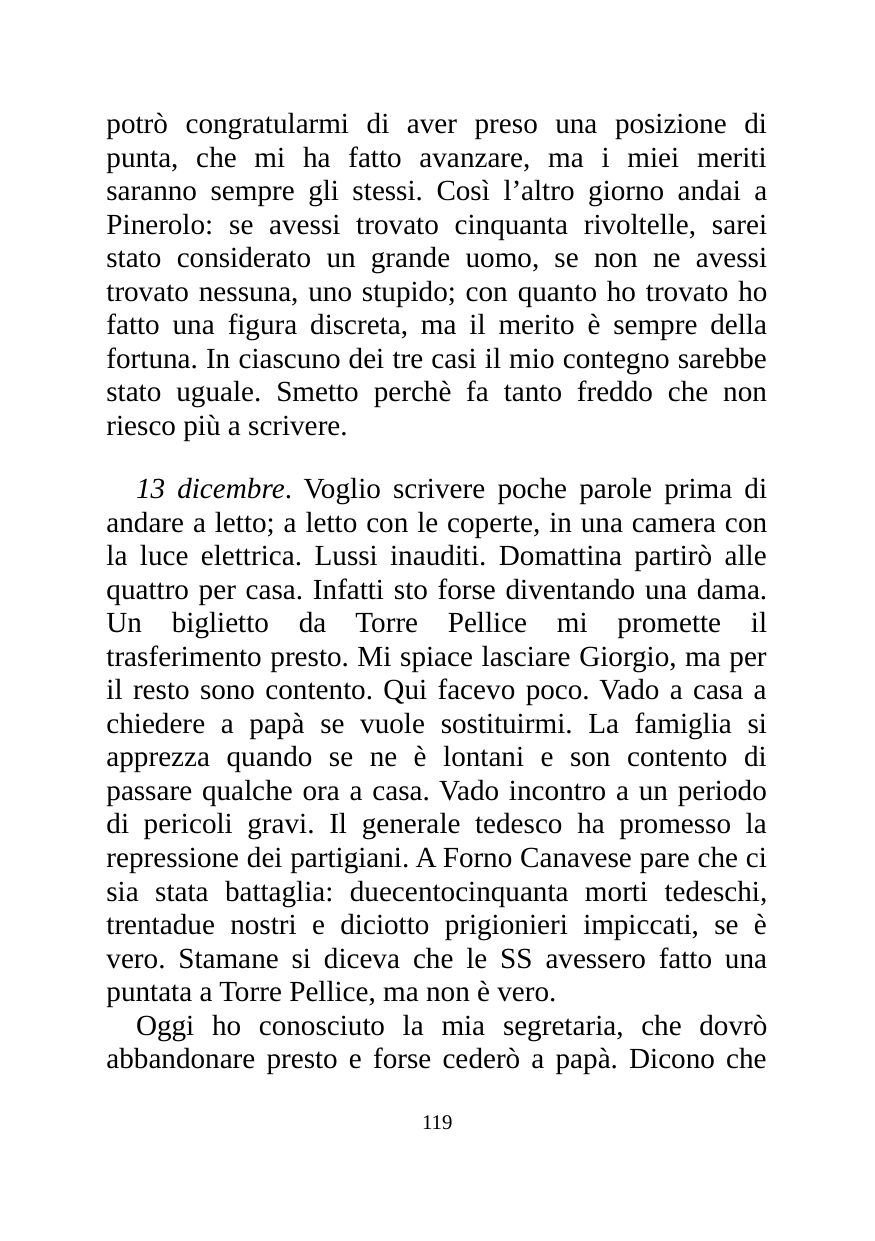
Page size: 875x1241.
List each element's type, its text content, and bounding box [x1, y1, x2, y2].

text Oggi ho conosciuto la mia segretaria, che dovrò abbandonare presto e forse cederò a papà. Dicono che [106, 1008, 768, 1075]
text potrò congratularmi di aver preso una posizione di punta, che mi ha fatto avanzare, ma i miei meriti saranno sempre gli stessi. Così l’altro giorno andai a Pinerolo: se avessi trovato cinquanta rivoltelle, sarei stato considerato un grande uomo, se non ne avessi trovato nessuna, uno stupido; con quanto ho trovato ho fatto una figura discreta, ma il merito è sempre della fortuna. In ciascuno dei tre casi il mio contegno sarebbe stato uguale. Smetto perchè fa tanto freddo che non riesco più a scrivere. [106, 106, 768, 442]
text 13 dicembre. Voglio scrivere poche parole prima di andare a letto; a letto con le coperte, in una camera con la luce elettrica. Lussi inauditi. Domattina partirò alle quattro per casa. Infatti sto forse diventando una dama. Un biglietto da Torre Pellice mi promette il trasferimento presto. Mi spiace lasciare Giorgio, ma per il resto sono contento. Qui facevo poco. Vado a casa a chiedere a papà se vuole sostituirmi. La famiglia si apprezza quando se ne è lontani e son contento di passare qualche ora a casa. Vado incontro a un periodo di pericoli gravi. Il generale tedesco ha promesso la repressione dei partigiani. A Forno Canavese pare che ci sia stata battaglia: duecentocinquanta morti tedeschi, trentadue nostri e diciotto prigionieri impiccati, se è vero. Stamane si diceva che le SS avessero fatto una puntata a Torre Pellice, ma non è vero. [106, 471, 768, 1008]
